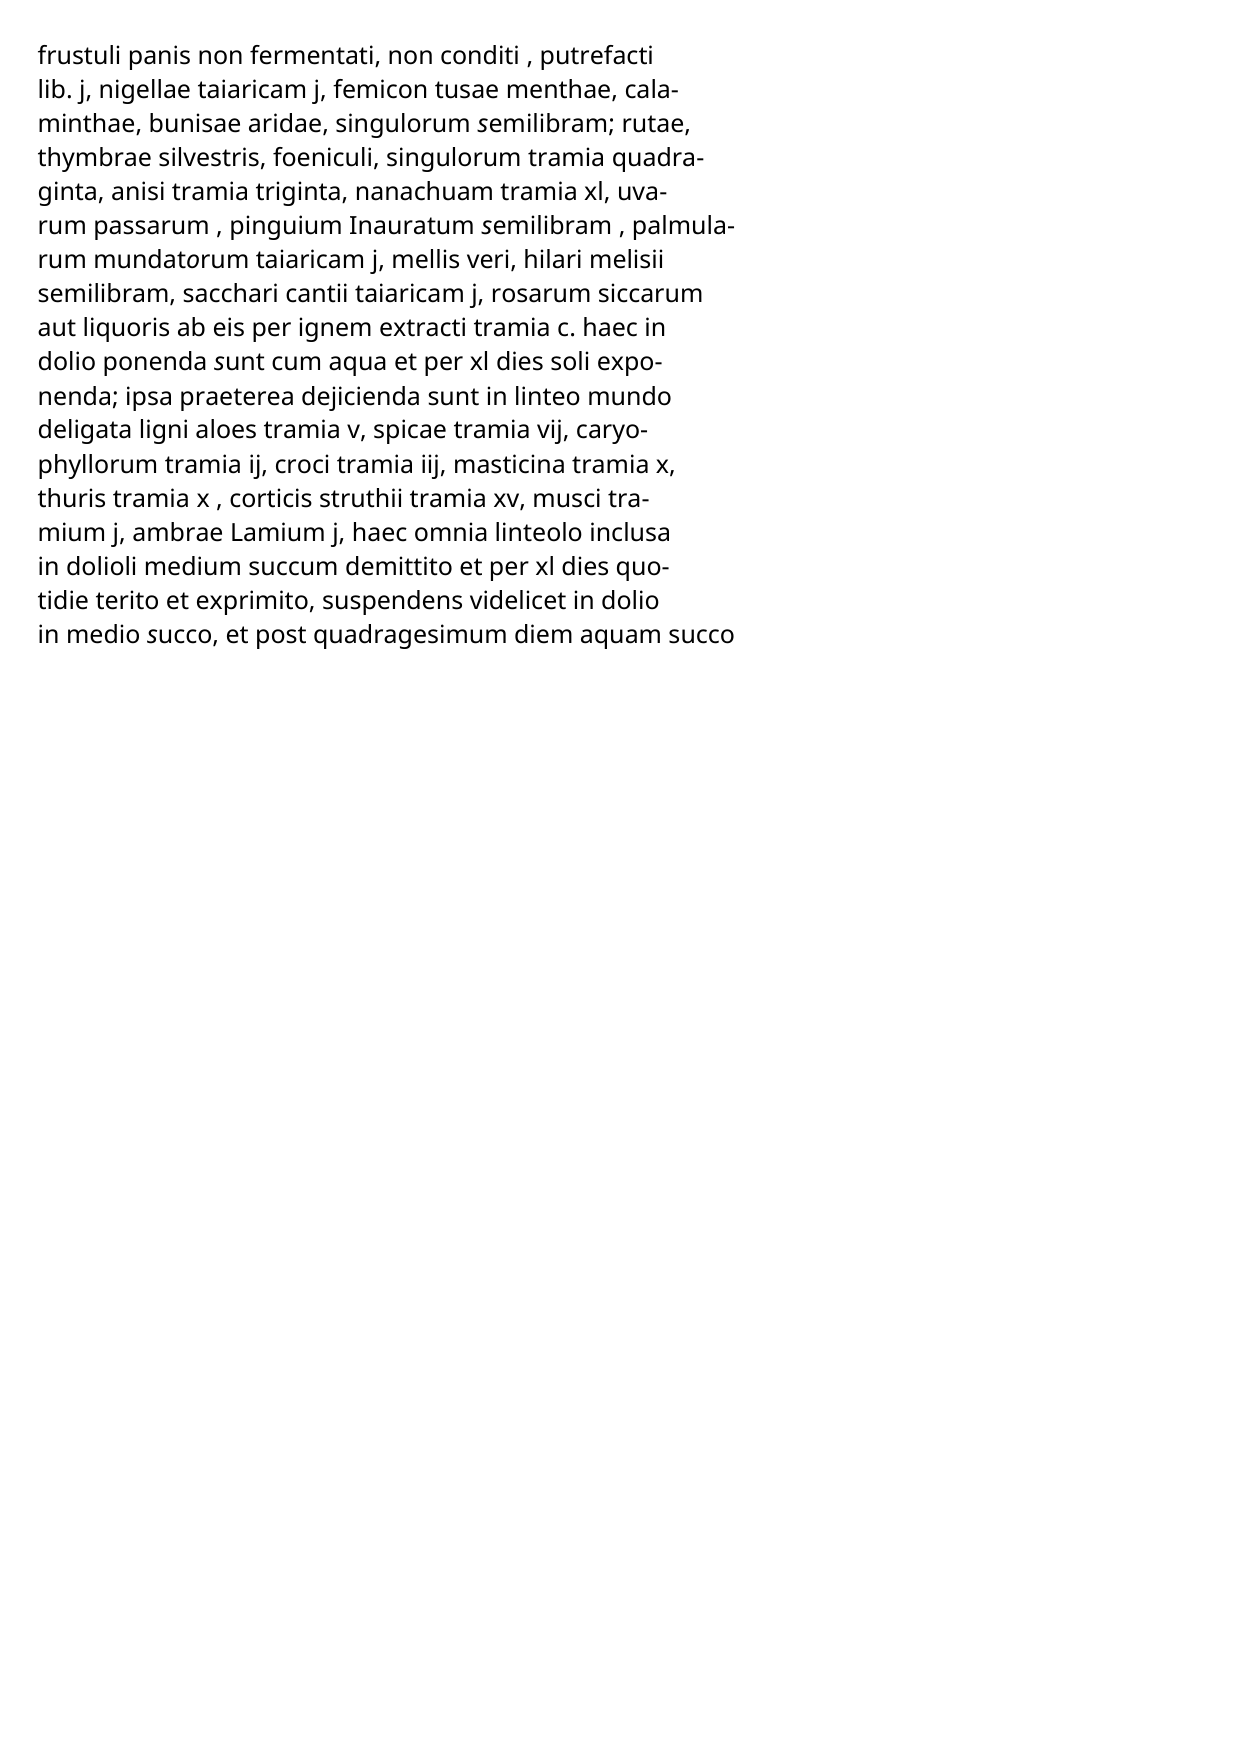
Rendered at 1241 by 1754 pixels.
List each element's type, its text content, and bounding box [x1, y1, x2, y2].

text frustuli panis non fermentati, non conditi , putrefacti lib. j, nigellae taiaricam j, femicon tusae menthae, cala- minthae, bunisae aridae, singulorum semilibram; rutae, thymbrae silvestris, foeniculi, singulorum tramia quadra- ginta, anisi tramia triginta, nanachuam tramia xl, uva- rum passarum , pinguium Inauratum semilibram , palmula- rum mundatorum taiaricam j, mellis veri, hilari melisii semilibram, sacchari cantii taiaricam j, rosarum siccarum aut liquoris ab eis per ignem extracti tramia c. haec in dolio ponenda sunt cum aqua et per xl dies soli expo- nenda; ipsa praeterea dejicienda sunt in linteo mundo deligata ligni aloes tramia v, spicae tramia vij, caryo- phyllorum tramia ij, croci tramia iij, masticina tramia x, thuris tramia x , corticis struthii tramia xv, musci tra- mium j, ambrae Lamium j, haec omnia linteolo inclusa in dolioli medium succum demittito et per xl dies quo- tidie terito et exprimito, suspendens videlicet in dolio in medio succo, et post quadragesimum diem aquam succo [37, 37, 1203, 651]
